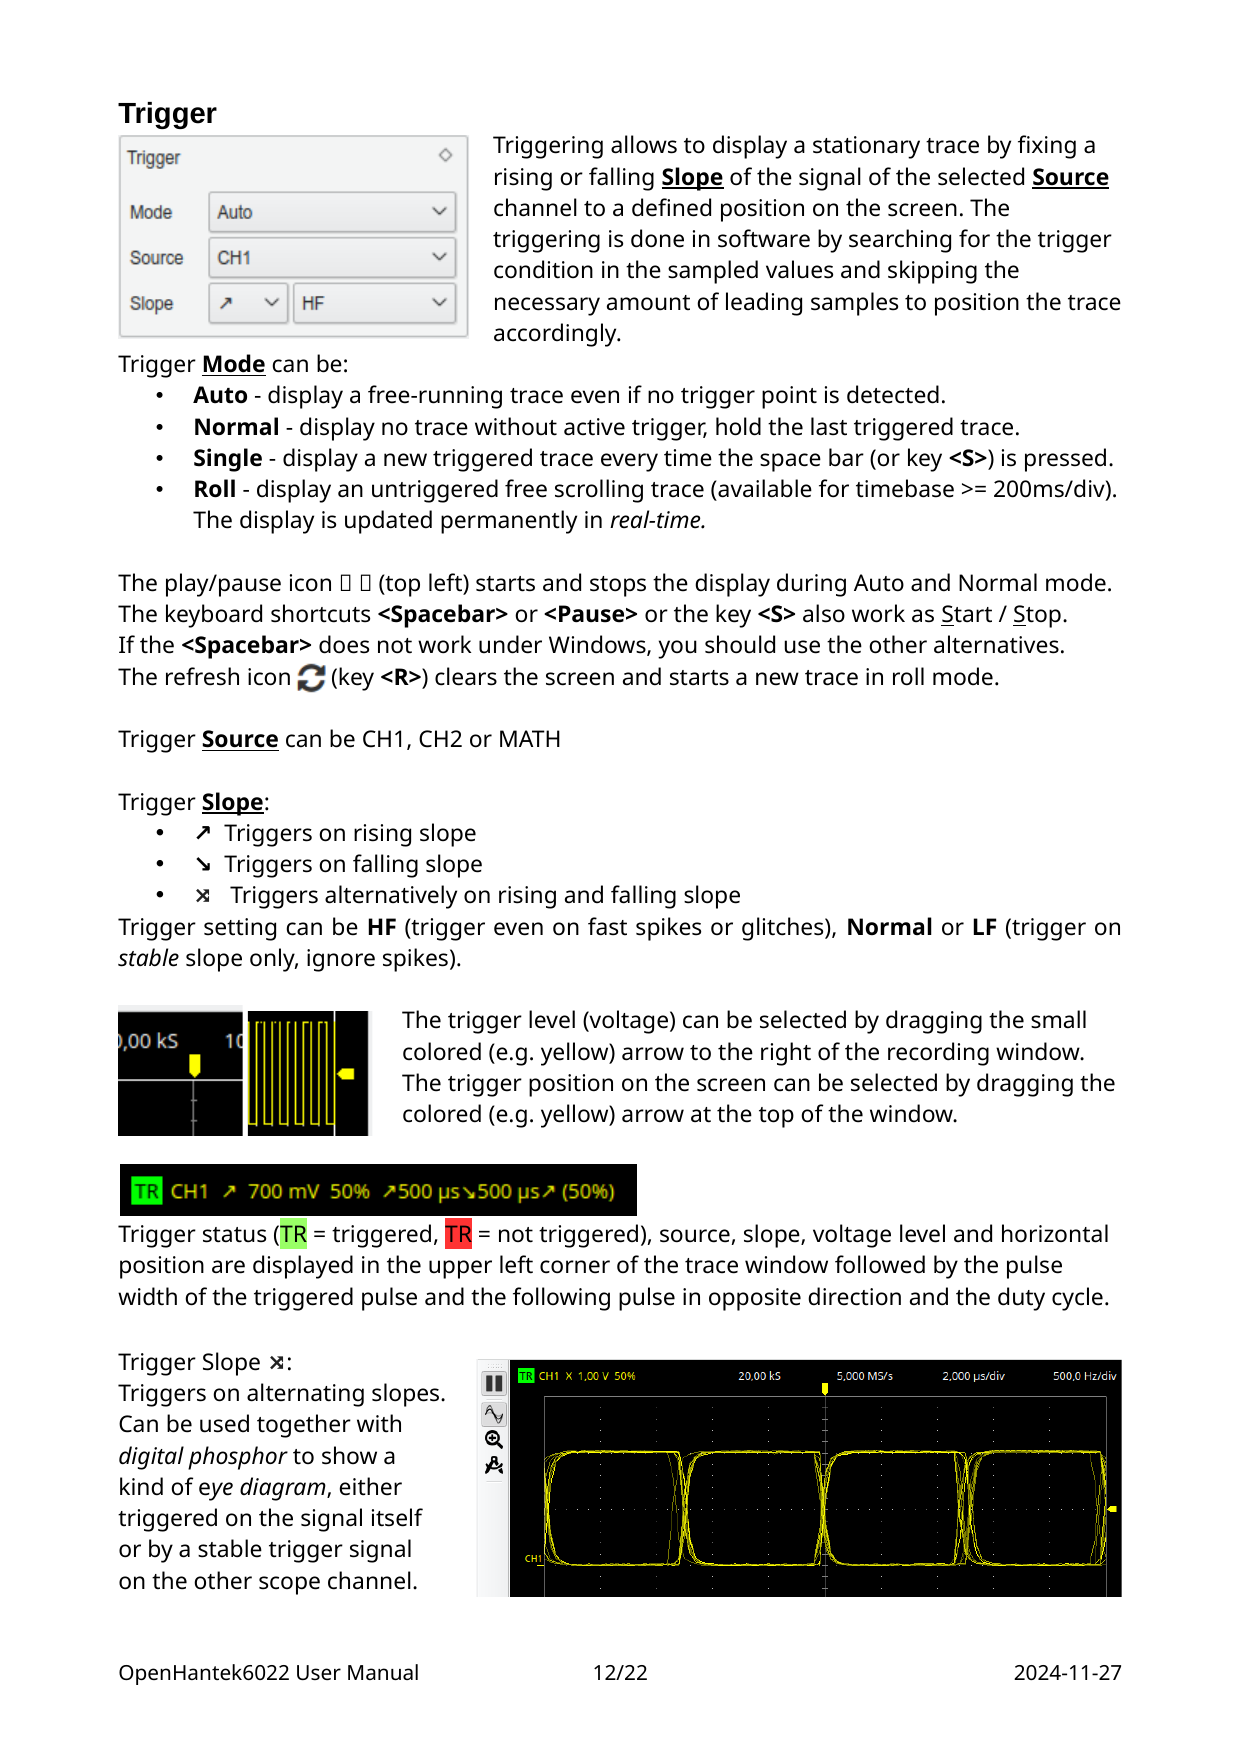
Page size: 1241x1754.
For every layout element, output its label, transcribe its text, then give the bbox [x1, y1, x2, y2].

text Trigger Mode can be: [118, 348, 1122, 379]
list ↘ Triggers on falling slope [156, 848, 1122, 879]
list ⤨ Triggers alternatively on rising and falling slope [156, 879, 1122, 911]
text Trigger status (TR = triggered, TR = not triggered), source, slope, voltage level and horizontal position are displayed in the upper left corner of the trace window followed by the pulse width of the triggered pulse and the following pulse in opposite direction and the duty cycle. [118, 1218, 1122, 1312]
picture [118, 135, 470, 339]
list Single - display a new triggered trace every time the space bar (or key <S>) is pressed. [156, 442, 1122, 473]
subtitle Trigger [118, 96, 1122, 129]
list Roll - display an untriggered free scrolling trace (available for timebase >= 200ms/div). The display is updated permanently in real-time. [156, 473, 1122, 536]
text Triggering allows to display a stationary trace by fixing a rising or falling Slope of the signal of the selected Source channel to a defined position on the screen. The triggering is done in software by searching for the trigger condition in the sampled values and skipping the necessary amount of leading samples to position the trace accordingly. [118, 129, 1122, 348]
list ↗ Triggers on rising slope [156, 817, 1122, 848]
text (key <R>) clears the screen and starts a new trace in roll mode. [331, 661, 1122, 692]
text The refresh icon [118, 661, 294, 692]
text The play/pause icon   (top left) starts and stops the display during Auto and Normal mode. [118, 567, 1140, 598]
list Auto - display a free-running trace even if no trigger point is detected. [156, 379, 1122, 411]
text Trigger Slope: [118, 786, 1122, 817]
text Trigger setting can be HF (trigger even on fast spikes or glitches), Normal or LF (trigger on stable slope only, ignore spikes). [118, 911, 1122, 973]
text Trigger Slope ⤨: Triggers on alternating slopes. Can be used together with digital phosphor to show a kind of eye diagram, either triggered on the signal itself or by a stable trigger signal on the other scope channel. [118, 1346, 1122, 1596]
picture [120, 1164, 637, 1216]
picture [255, 1011, 373, 1117]
picture [294, 660, 331, 695]
text Trigger Source can be CH1, CH2 or MATH [118, 723, 1122, 754]
text The trigger level (voltage) can be selected by dragging the small colored (e.g. yellow) arrow to the right of the recording window. The trigger position on the screen can be selected by dragging the colored (e.g. yellow) arrow at the top of the window. [118, 1004, 1122, 1129]
picture [118, 1005, 243, 1040]
list Normal - display no trace without active trigger, hold the last triggered trace. [156, 411, 1122, 442]
text The keyboard shortcuts <Spacebar> or <Pause> or the key <S> also work as Start / Stop. If the <Spacebar> does not work under Windows, you should use the other alternatives. [118, 598, 1122, 661]
picture [476, 1359, 1122, 1597]
